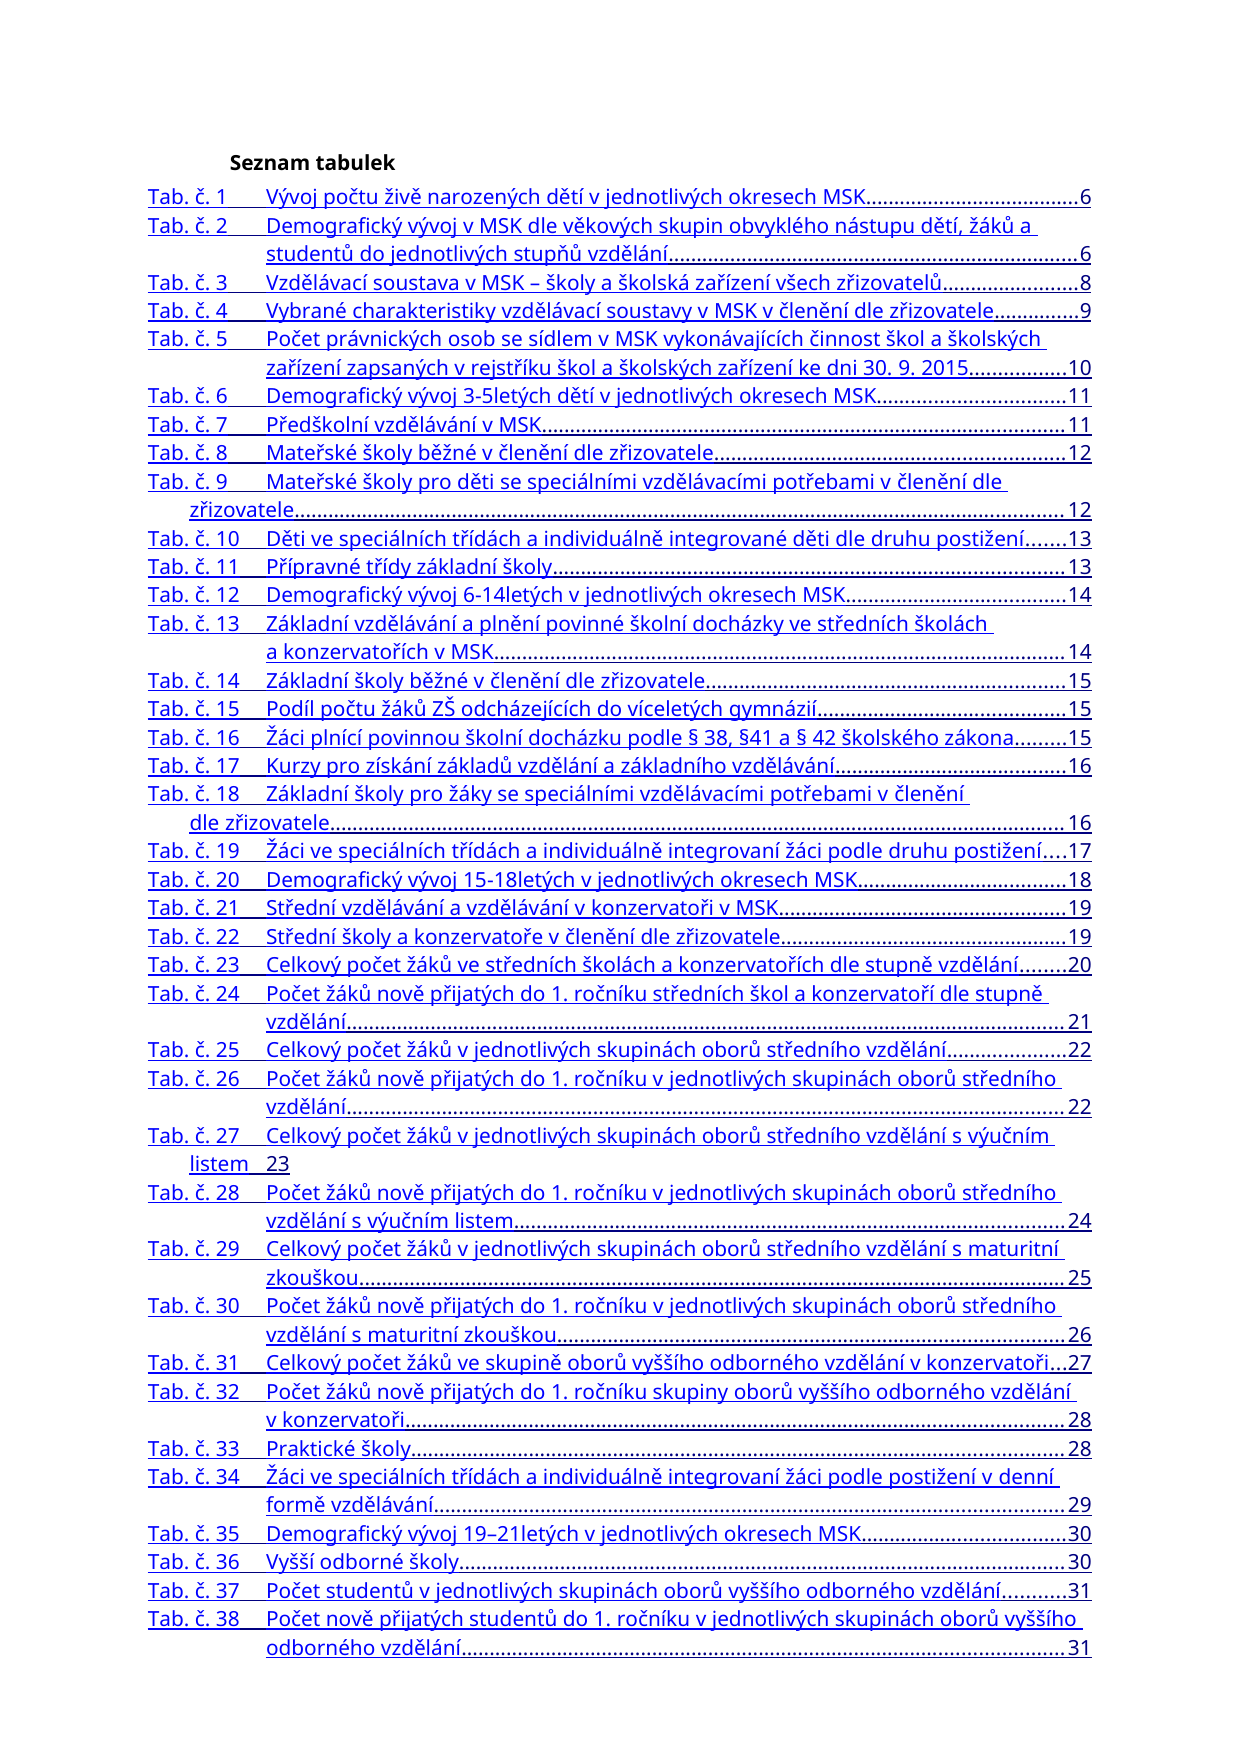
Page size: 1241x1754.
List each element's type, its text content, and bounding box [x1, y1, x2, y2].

text Tab. č. 27 Celkový počet žáků v jednotlivých skupinách oborů středního vzdělání s výučním listem 23 [148, 1121, 1092, 1178]
text Tab. č. 25 Celkový počet žáků v jednotlivých skupinách oborů středního vzdělání 22 [148, 1036, 1092, 1060]
text Tab. č. 29 Celkový počet žáků v jednotlivých skupinách oborů středního vzdělání s maturitní zkouškou 25 [148, 1234, 1092, 1291]
text Tab. č. 24 Počet žáků nově přijatých do 1. ročníku středních škol a konzervatoří dle stupně vzdělání 21 [148, 979, 1092, 1036]
text Tab. č. 13 Základní vzdělávání a plnění povinné školní docházky ve středních školách a konzervatořích v MSK 14 [148, 609, 1092, 666]
text Tab. č. 12 Demografický vývoj 6‑14letých v jednotlivých okresech MSK 14 [148, 581, 1092, 605]
text Tab. č. 10 Děti ve speciálních třídách a individuálně integrované děti dle druhu postižení 13 [148, 524, 1092, 548]
text Tab. č. 31 Celkový počet žáků ve skupině oborů vyššího odborného vzdělání v konzervatoři 27 [148, 1348, 1092, 1372]
text Tab. č. 1 Vývoj počtu živě narozených dětí v jednotlivých okresech MSK 6 [148, 182, 1092, 211]
text Tab. č. 5 Počet právnických osob se sídlem v MSK vykonávajících činnost škol a školských zařízení zapsaných v rejstříku škol a školských zařízení ke dni 30. 9. 2015 10 [148, 324, 1092, 381]
text Tab. č. 3 Vzdělávací soustava v MSK – školy a školská zařízení všech zřizovatelů 8 [148, 268, 1092, 296]
text Tab. č. 30 Počet žáků nově přijatých do 1. ročníku v jednotlivých skupinách oborů středního vzdělání s maturitní zkouškou 26 [148, 1291, 1092, 1348]
text Tab. č. 21 Střední vzdělávání a vzdělávání v konzervatoři v MSK 19 [148, 893, 1092, 917]
text Tab. č. 17 Kurzy pro získání základů vzdělání a základního vzdělávání 16 [148, 751, 1092, 775]
text Tab. č. 38 Počet nově přijatých studentů do 1. ročníku v jednotlivých skupinách oborů vyššího odborného vzdělání 31 [148, 1604, 1092, 1661]
text Tab. č. 33 Praktické školy 28 [148, 1434, 1092, 1458]
text Tab. č. 15 Podíl počtu žáků ZŠ odcházejících do víceletých gymnázií 15 [148, 694, 1092, 718]
text Tab. č. 7 Předškolní vzdělávání v MSK 11 [148, 410, 1092, 434]
text Seznam tabulek [229, 148, 1092, 176]
text Tab. č. 14 Základní školy běžné v členění dle zřizovatele 15 [148, 666, 1092, 690]
text Tab. č. 26 Počet žáků nově přijatých do 1. ročníku v jednotlivých skupinách oborů středního vzdělání 22 [148, 1064, 1092, 1121]
text Tab. č. 37 Počet studentů v jednotlivých skupinách oborů vyššího odborného vzdělání 31 [148, 1576, 1092, 1600]
text Tab. č. 28 Počet žáků nově přijatých do 1. ročníku v jednotlivých skupinách oborů středního vzdělání s výučním listem 24 [148, 1178, 1092, 1234]
text Tab. č. 11 Přípravné třídy základní školy 13 [148, 552, 1092, 576]
text Tab. č. 8 Mateřské školy běžné v členění dle zřizovatele 12 [148, 438, 1092, 462]
text Tab. č. 4 Vybrané charakteristiky vzdělávací soustavy v MSK v členění dle zřizovatele 9 [148, 296, 1092, 324]
text Tab. č. 6 Demografický vývoj 3‑5letých dětí v jednotlivých okresech MSK 11 [148, 381, 1092, 406]
text Tab. č. 20 Demografický vývoj 15‑18letých v jednotlivých okresech MSK 18 [148, 865, 1092, 889]
text Tab. č. 35 Demografický vývoj 19–21letých v jednotlivých okresech MSK 30 [148, 1519, 1092, 1543]
text Tab. č. 23 Celkový počet žáků ve středních školách a konzervatořích dle stupně vzdělání 20 [148, 950, 1092, 974]
text Tab. č. 2 Demografický vývoj v MSK dle věkových skupin obvyklého nástupu dětí, žáků a studentů do jednotlivých stupňů vzdělání 6 [148, 211, 1092, 268]
text Tab. č. 34 Žáci ve speciálních třídách a individuálně integrovaní žáci podle postižení v denní formě vzdělávání 29 [148, 1462, 1092, 1519]
text Tab. č. 22 Střední školy a konzervatoře v členění dle zřizovatele 19 [148, 922, 1092, 946]
text Tab. č. 16 Žáci plnící povinnou školní docházku podle § 38, §41 a § 42 školského zákona 15 [148, 723, 1092, 747]
text Tab. č. 9 Mateřské školy pro děti se speciálními vzdělávacími potřebami v členění dle zřizovatele 12 [148, 467, 1092, 524]
text Tab. č. 18 Základní školy pro žáky se speciálními vzdělávacími potřebami v členění dle zřizovatele 16 [148, 779, 1092, 836]
text Tab. č. 32 Počet žáků nově přijatých do 1. ročníku skupiny oborů vyššího odborného vzdělání v konzervatoři 28 [148, 1377, 1092, 1434]
text Tab. č. 36 Vyšší odborné školy 30 [148, 1547, 1092, 1572]
text Tab. č. 19 Žáci ve speciálních třídách a individuálně integrovaní žáci podle druhu postižení 17 [148, 836, 1092, 861]
